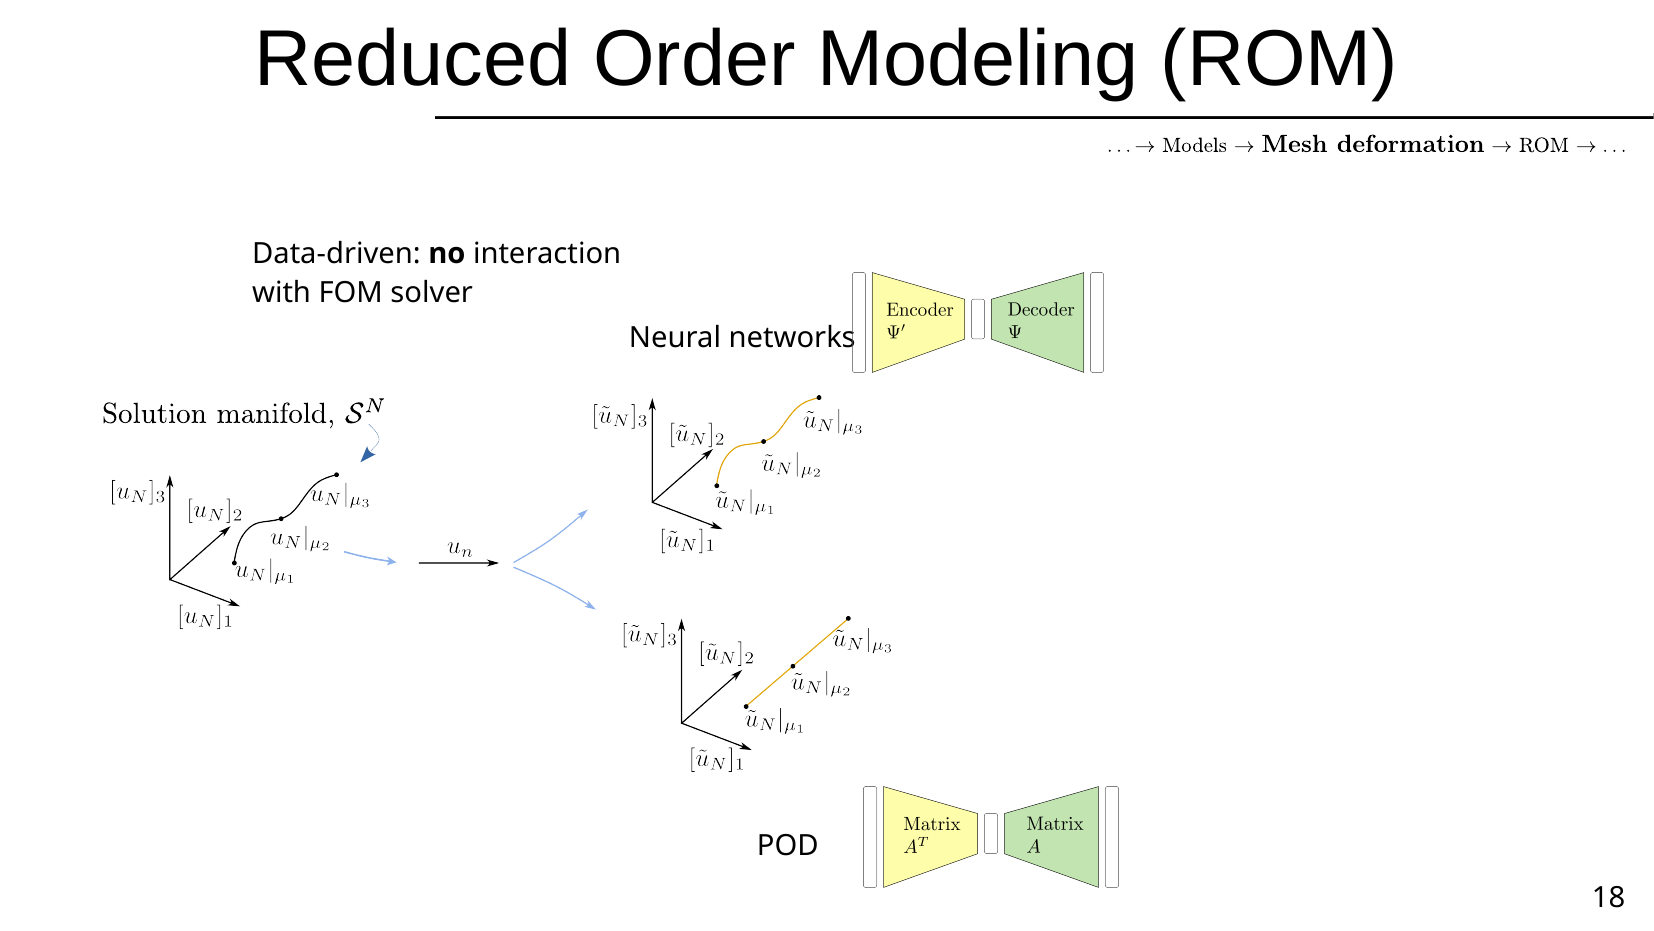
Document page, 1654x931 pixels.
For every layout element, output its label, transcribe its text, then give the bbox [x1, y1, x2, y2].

picture [852, 272, 1104, 373]
picture [1107, 133, 1626, 154]
title Reduced Order Modeling (ROM) [0, 0, 1654, 117]
text_box Neural networks [614, 309, 852, 363]
picture [863, 786, 1119, 888]
picture [100, 395, 891, 772]
text_box Data-driven: no interaction with FOM solver [237, 224, 659, 355]
text_box POD [742, 816, 846, 870]
